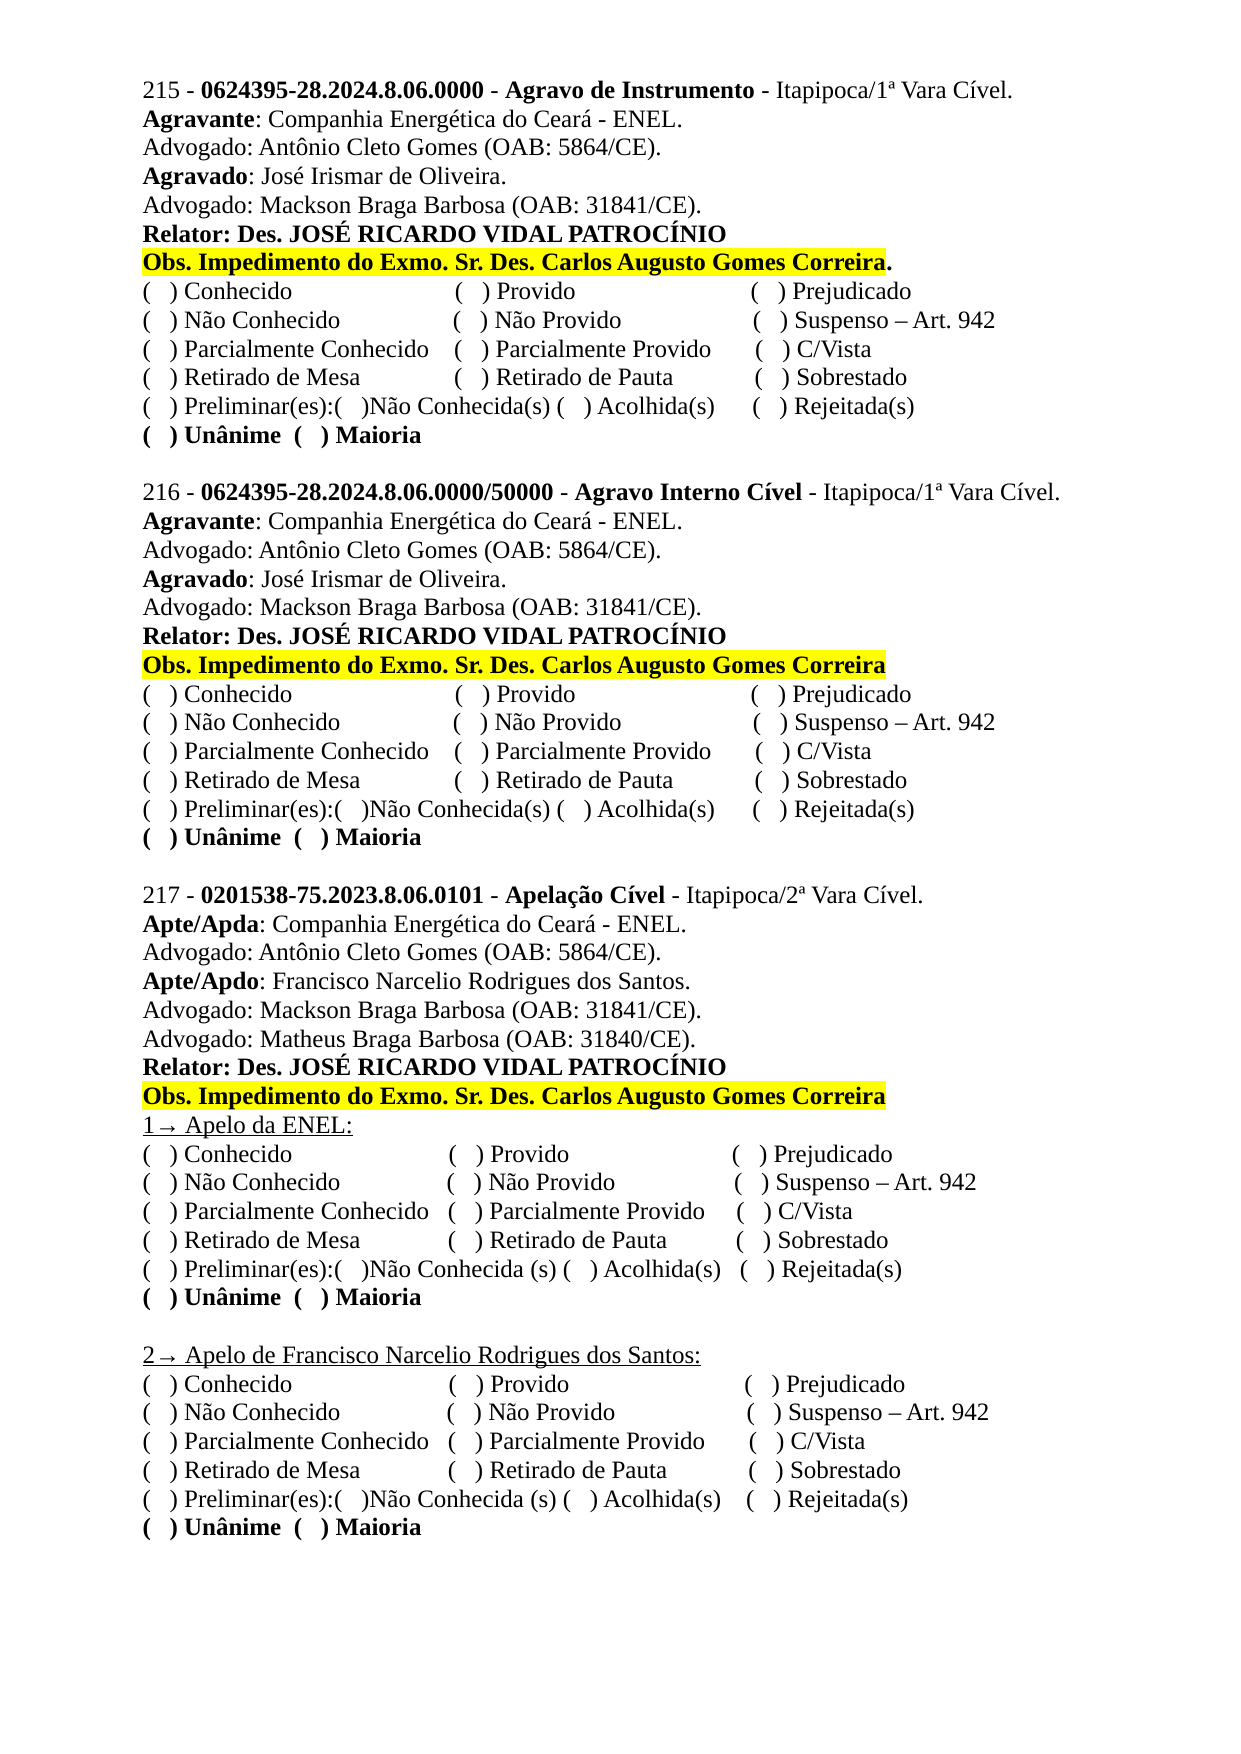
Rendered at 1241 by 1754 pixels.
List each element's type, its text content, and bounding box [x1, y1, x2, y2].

text Agravado: José Irismar de Oliveira. [142, 161, 1141, 190]
text ( ) Preliminar(es):( )Não Conhecida (s) ( ) Acolhida(s) ( ) Rejeitada(s) [142, 1254, 1158, 1282]
text Relator: Des. JOSÉ RICARDO VIDAL PATROCÍNIO [142, 621, 1141, 650]
text Agravante: Companhia Energética do Ceará - ENEL. [142, 104, 1141, 132]
text Advogado: Antônio Cleto Gomes (OAB: 5864/CE). [142, 937, 1141, 966]
text 216 - 0624395-28.2024.8.06.0000/50000 - Agravo Interno Cível - Itapipoca/1ª Vara Cível. [142, 477, 1141, 506]
text ( ) Parcialmente Conhecido ( ) Parcialmente Provido ( ) C/Vista [142, 1196, 1158, 1225]
text ( ) Conhecido ( ) Provido ( ) Prejudicado [142, 276, 1141, 305]
text ( ) Unânime ( ) Maioria [142, 1282, 1158, 1311]
text Apte/Apda: Companhia Energética do Ceará - ENEL. [142, 909, 1141, 937]
text ( ) Parcialmente Conhecido ( ) Parcialmente Provido ( ) C/Vista [142, 736, 1158, 765]
text ( ) Unânime ( ) Maioria [142, 420, 1158, 449]
text Relator: Des. JOSÉ RICARDO VIDAL PATROCÍNIO [142, 219, 1141, 247]
text ( ) Não Conhecido ( ) Não Provido ( ) Suspenso – Art. 942 [142, 1397, 1158, 1426]
text ( ) Retirado de Mesa ( ) Retirado de Pauta ( ) Sobrestado [142, 765, 1158, 794]
text ( ) Não Conhecido ( ) Não Provido ( ) Suspenso – Art. 942 [142, 1167, 1158, 1196]
text ( ) Retirado de Mesa ( ) Retirado de Pauta ( ) Sobrestado [142, 1455, 1158, 1484]
text ( ) Preliminar(es):( )Não Conhecida(s) ( ) Acolhida(s) ( ) Rejeitada(s) [142, 794, 1158, 822]
text Advogado: Mackson Braga Barbosa (OAB: 31841/CE). [142, 190, 1141, 219]
text ( ) Preliminar(es):( )Não Conhecida (s) ( ) Acolhida(s) ( ) Rejeitada(s) [142, 1484, 1158, 1512]
text ( ) Unânime ( ) Maioria [142, 822, 1158, 851]
text 217 - 0201538-75.2023.8.06.0101 - Apelação Cível - Itapipoca/2ª Vara Cível. [142, 880, 1141, 909]
text Advogado: Antônio Cleto Gomes (OAB: 5864/CE). [142, 535, 1141, 564]
text ( ) Não Conhecido ( ) Não Provido ( ) Suspenso – Art. 942 [142, 707, 1158, 736]
text ( ) Conhecido ( ) Provido ( ) Prejudicado [142, 1369, 1141, 1397]
text ( ) Preliminar(es):( )Não Conhecida(s) ( ) Acolhida(s) ( ) Rejeitada(s) [142, 391, 1158, 420]
text ( ) Não Conhecido ( ) Não Provido ( ) Suspenso – Art. 942 [142, 305, 1158, 334]
text Obs. Impedimento do Exmo. Sr. Des. Carlos Augusto Gomes Correira. [142, 247, 1141, 276]
text 2→ Apelo de Francisco Narcelio Rodrigues dos Santos: [142, 1340, 1141, 1369]
text ( ) Parcialmente Conhecido ( ) Parcialmente Provido ( ) C/Vista [142, 334, 1158, 362]
text Agravado: José Irismar de Oliveira. [142, 564, 1141, 592]
text Agravante: Companhia Energética do Ceará - ENEL. [142, 506, 1141, 535]
text Advogado: Mackson Braga Barbosa (OAB: 31841/CE). [142, 995, 1141, 1024]
text ( ) Conhecido ( ) Provido ( ) Prejudicado [142, 679, 1141, 707]
text Advogado: Matheus Braga Barbosa (OAB: 31840/CE). [142, 1024, 1141, 1052]
text ( ) Parcialmente Conhecido ( ) Parcialmente Provido ( ) C/Vista [142, 1426, 1158, 1455]
text Advogado: Mackson Braga Barbosa (OAB: 31841/CE). [142, 592, 1141, 621]
text ( ) Unânime ( ) Maioria [142, 1512, 1158, 1541]
text 1→ Apelo da ENEL: [142, 1110, 1141, 1139]
text 215 - 0624395-28.2024.8.06.0000 - Agravo de Instrumento - Itapipoca/1ª Vara Cível. [142, 75, 1141, 104]
text Relator: Des. JOSÉ RICARDO VIDAL PATROCÍNIO [142, 1052, 1141, 1081]
text ( ) Retirado de Mesa ( ) Retirado de Pauta ( ) Sobrestado [142, 362, 1158, 391]
text Obs. Impedimento do Exmo. Sr. Des. Carlos Augusto Gomes Correira [142, 1081, 1141, 1110]
text Advogado: Antônio Cleto Gomes (OAB: 5864/CE). [142, 132, 1141, 161]
text ( ) Retirado de Mesa ( ) Retirado de Pauta ( ) Sobrestado [142, 1225, 1158, 1254]
text Obs. Impedimento do Exmo. Sr. Des. Carlos Augusto Gomes Correira [142, 650, 1141, 679]
text Apte/Apdo: Francisco Narcelio Rodrigues dos Santos. [142, 966, 1141, 995]
text ( ) Conhecido ( ) Provido ( ) Prejudicado [142, 1139, 1141, 1167]
